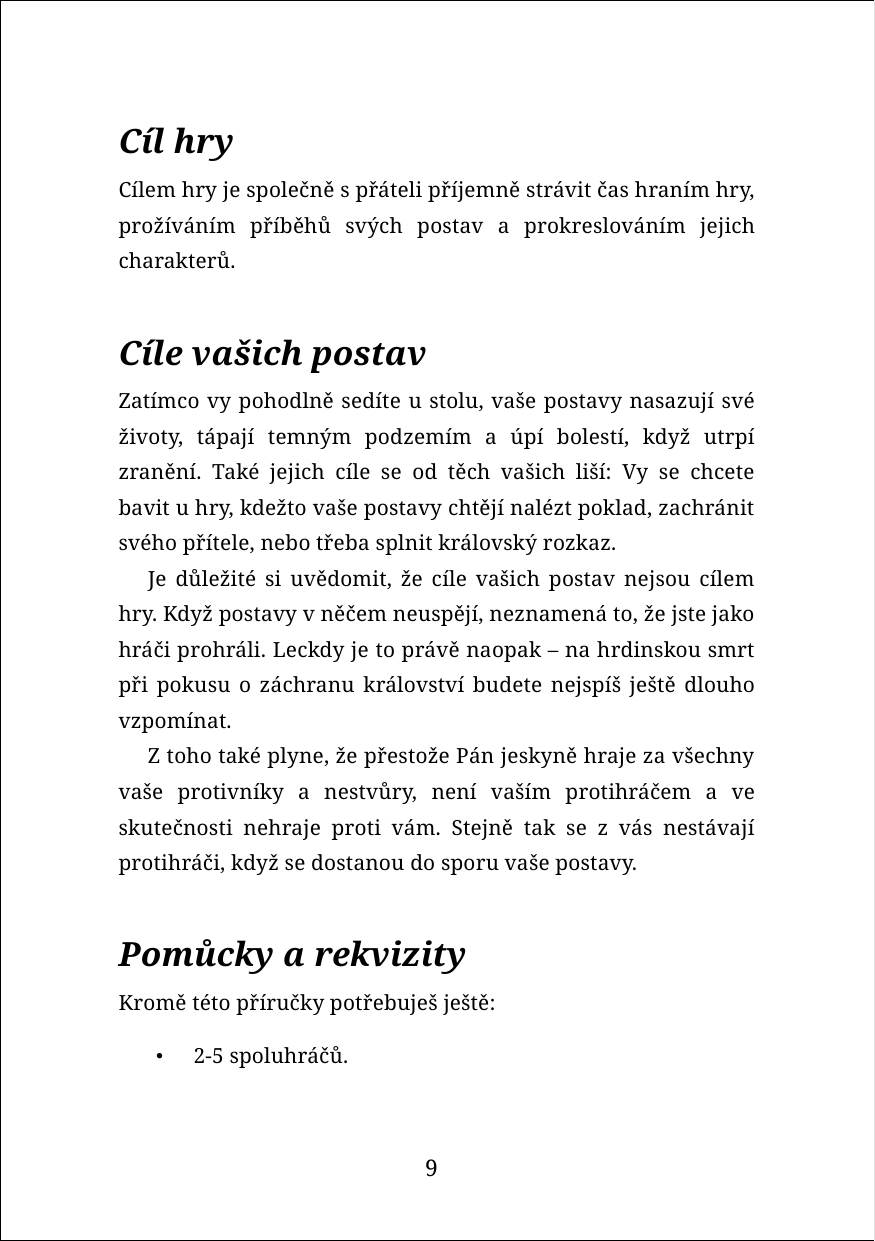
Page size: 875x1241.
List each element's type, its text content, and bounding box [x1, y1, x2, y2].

subtitle Pomůcky a rekvizity [118, 931, 756, 976]
text Kromě této příručky potřebuješ ještě: [118, 988, 756, 1017]
text Zatímco vy pohodlně sedíte u stolu, vaše postavy nasazují své životy, tápají temným podzemím a úpí bolestí, když utrpí zranění. Také jejich cíle se od těch vašich liší: Vy se chcete bavit u hry, kdežto vaše postavy chtějí nalézt poklad, zachránit svého přítele, nebo třeba splnit královský rozkaz. Je důležité si uvědomit, že cíle vašich postav nejsou cílem hry. Když postavy v něčem neuspějí, neznamená to, že jste jako hráči prohráli. Leckdy je to právě naopak – na hrdinskou smrt při pokusu o záchranu království budete nejspíš ještě dlouho vzpomínat. Z toho také plyne, že přestože Pán jeskyně hraje za všechny vaše protivníky a nestvůry, není vaším protihráčem a ve skutečnosti nehraje proti vám. Stejně tak se z vás nestávají protihráči, když se dostanou do sporu vaše postavy. [118, 386, 756, 877]
list 2-5 spoluhráčů. [156, 1041, 756, 1070]
subtitle Cíl hry [118, 118, 756, 164]
text Cílem hry je společně s přáteli příjemně strávit čas hraním hry, prožíváním příběhů svých postav a prokreslováním jejich charakterů. [118, 175, 756, 275]
subtitle Cíle vašich postav [118, 329, 756, 375]
